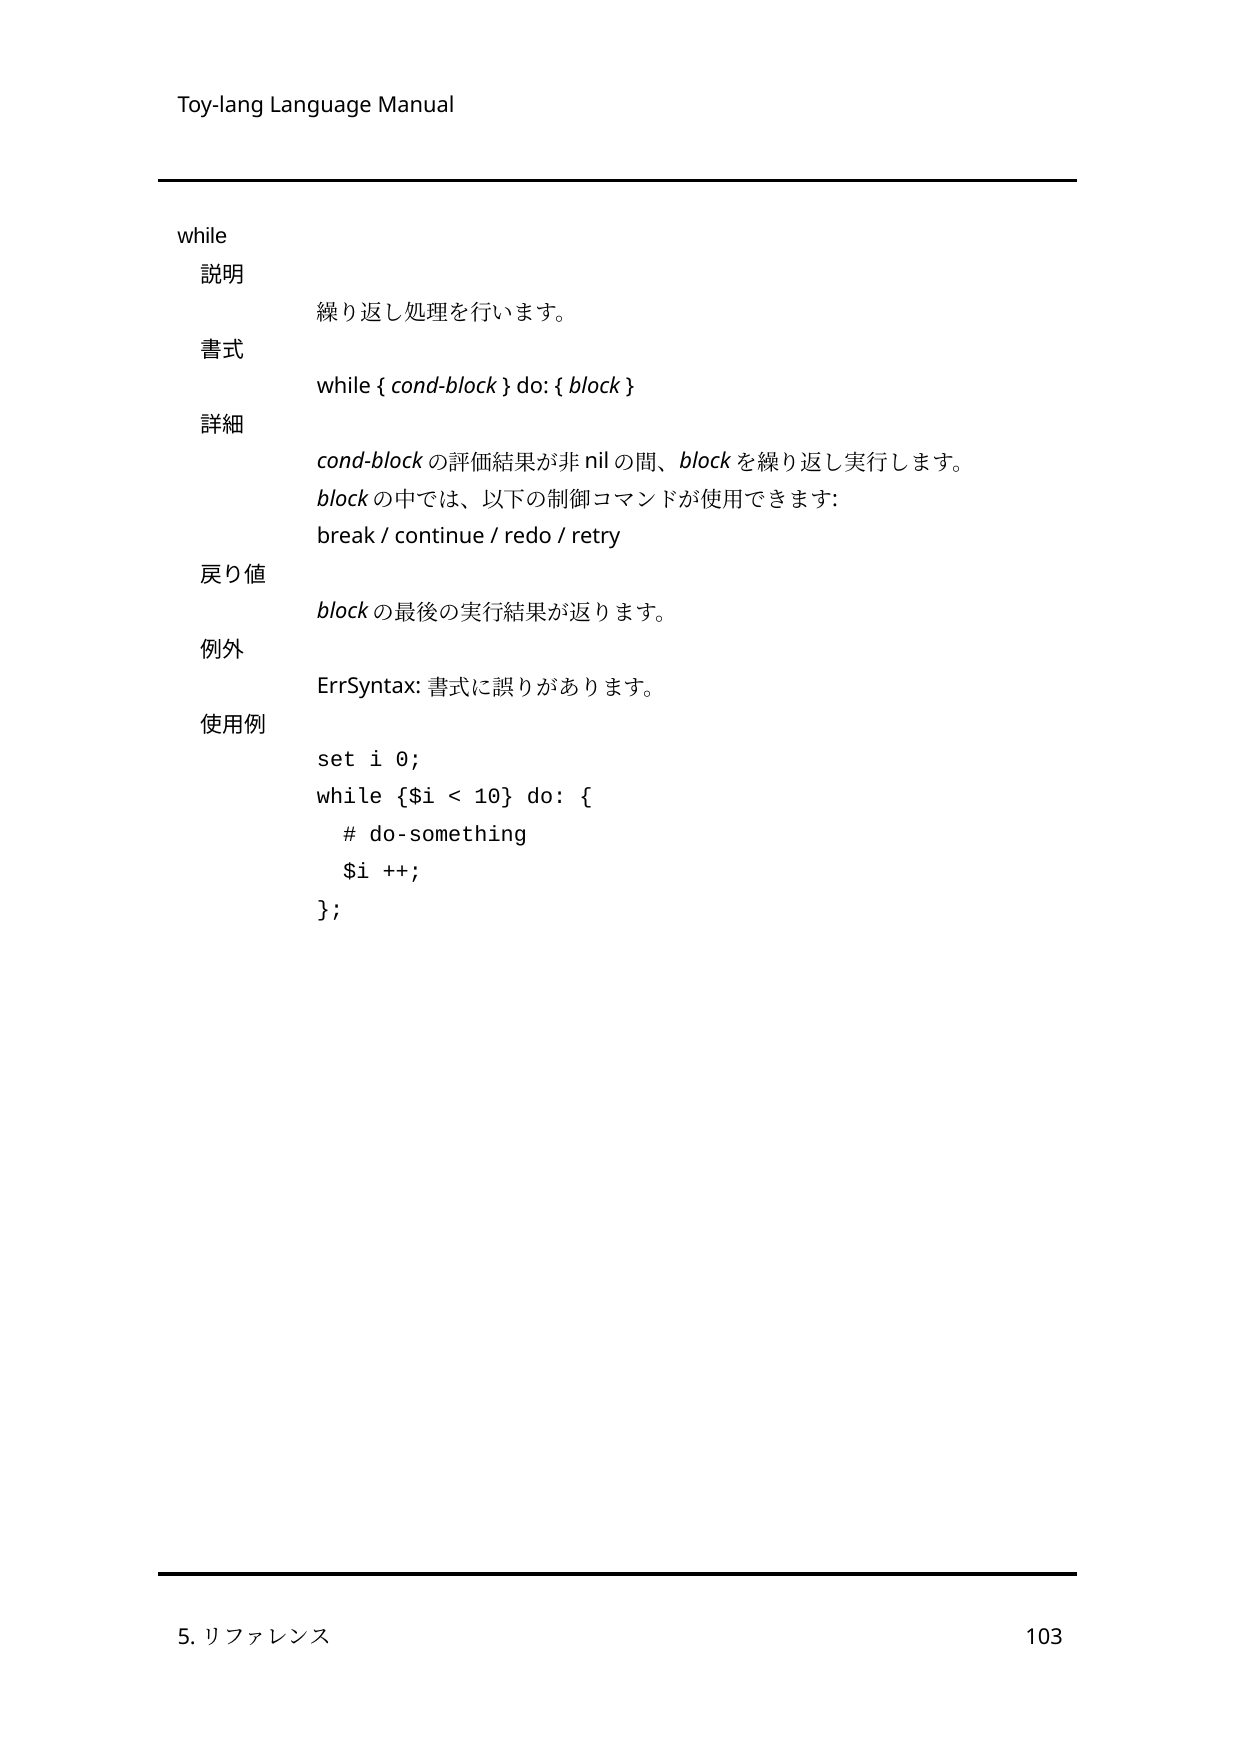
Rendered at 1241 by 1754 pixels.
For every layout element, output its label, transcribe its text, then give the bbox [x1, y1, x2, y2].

table_cell set i 0; while {$i < 10} do: { # do-something $i ++; }; [317, 704, 1063, 929]
table_cell 例外 [200, 629, 317, 704]
table_header 繰り返し処理を行います。 [317, 254, 1063, 329]
table_cell 詳細 [200, 404, 317, 554]
table_cell 使用例 [200, 704, 317, 929]
table_cell 書式 [200, 329, 317, 404]
subtitle while [177, 217, 1063, 254]
table_cell ErrSyntax: 書式に誤りがあります。 [317, 629, 1063, 704]
table_cell while { cond-block } do: { block } [317, 329, 1063, 404]
table_header 説明 [200, 254, 317, 329]
table_cell blockの最後の実行結果が返ります。 [317, 554, 1063, 629]
table_cell 戻り値 [200, 554, 317, 629]
table_cell cond-blockの評価結果が非nilの間、blockを繰り返し実行します。 blockの中では、以下の制御コマンドが使用できます: break / continue / redo / retry [317, 404, 1063, 554]
